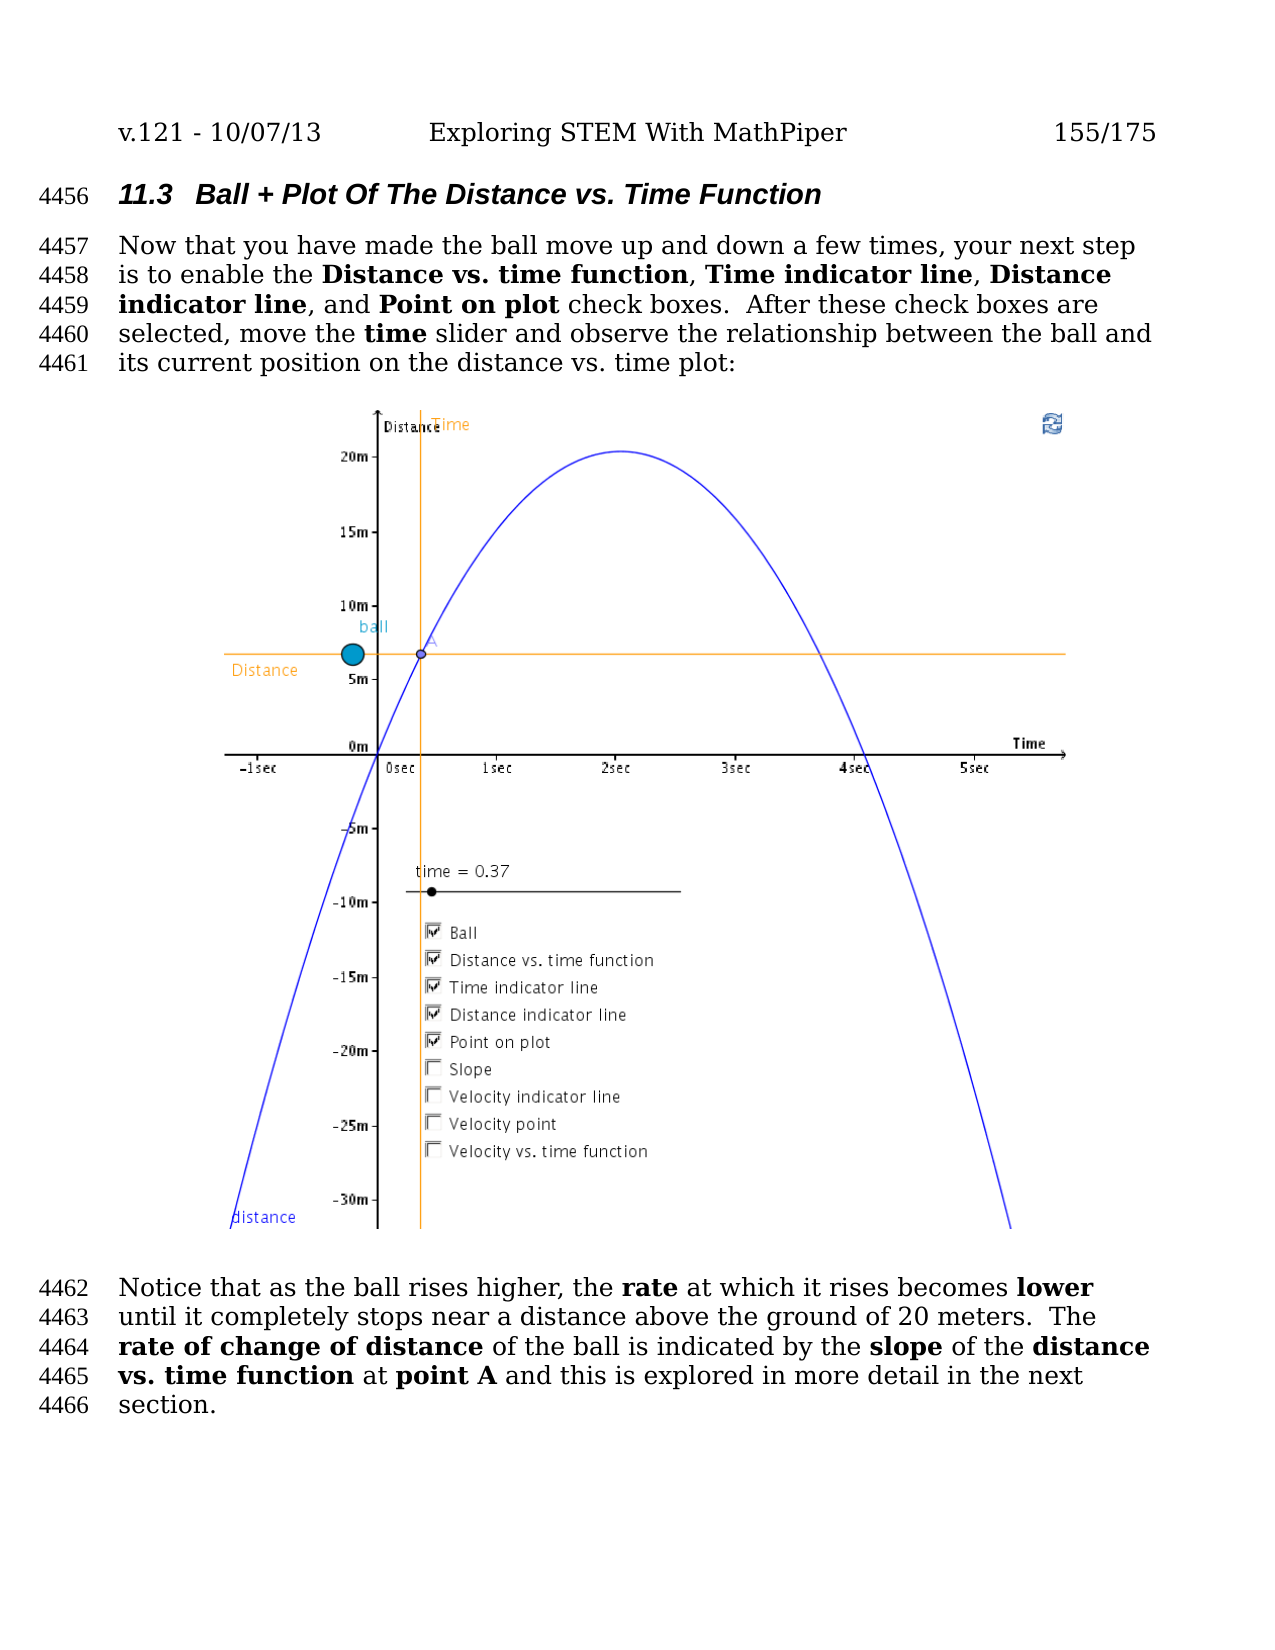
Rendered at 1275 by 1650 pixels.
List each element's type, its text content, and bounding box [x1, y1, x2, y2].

text Now that you have made the ball move up and down a few times, your next step is to enable the Distance vs. time function, Time indicator line, Distance indicator line, and Point on plot check boxes. After these check boxes are selected, move the time slider and observe the relationship between the ball and its current position on the distance vs. time plot: [118, 231, 1157, 378]
subtitle Ball + Plot Of The Distance vs. Time Function [118, 177, 1157, 210]
picture [224, 410, 1066, 1229]
text Notice that as the ball rises higher, the rate at which it rises becomes lower until it completely stops near a distance above the ground of 20 meters. The rate of change of distance of the ball is indicated by the slope of the distance vs. time function at point A and this is explored in more detail in the next section. [118, 1273, 1157, 1419]
